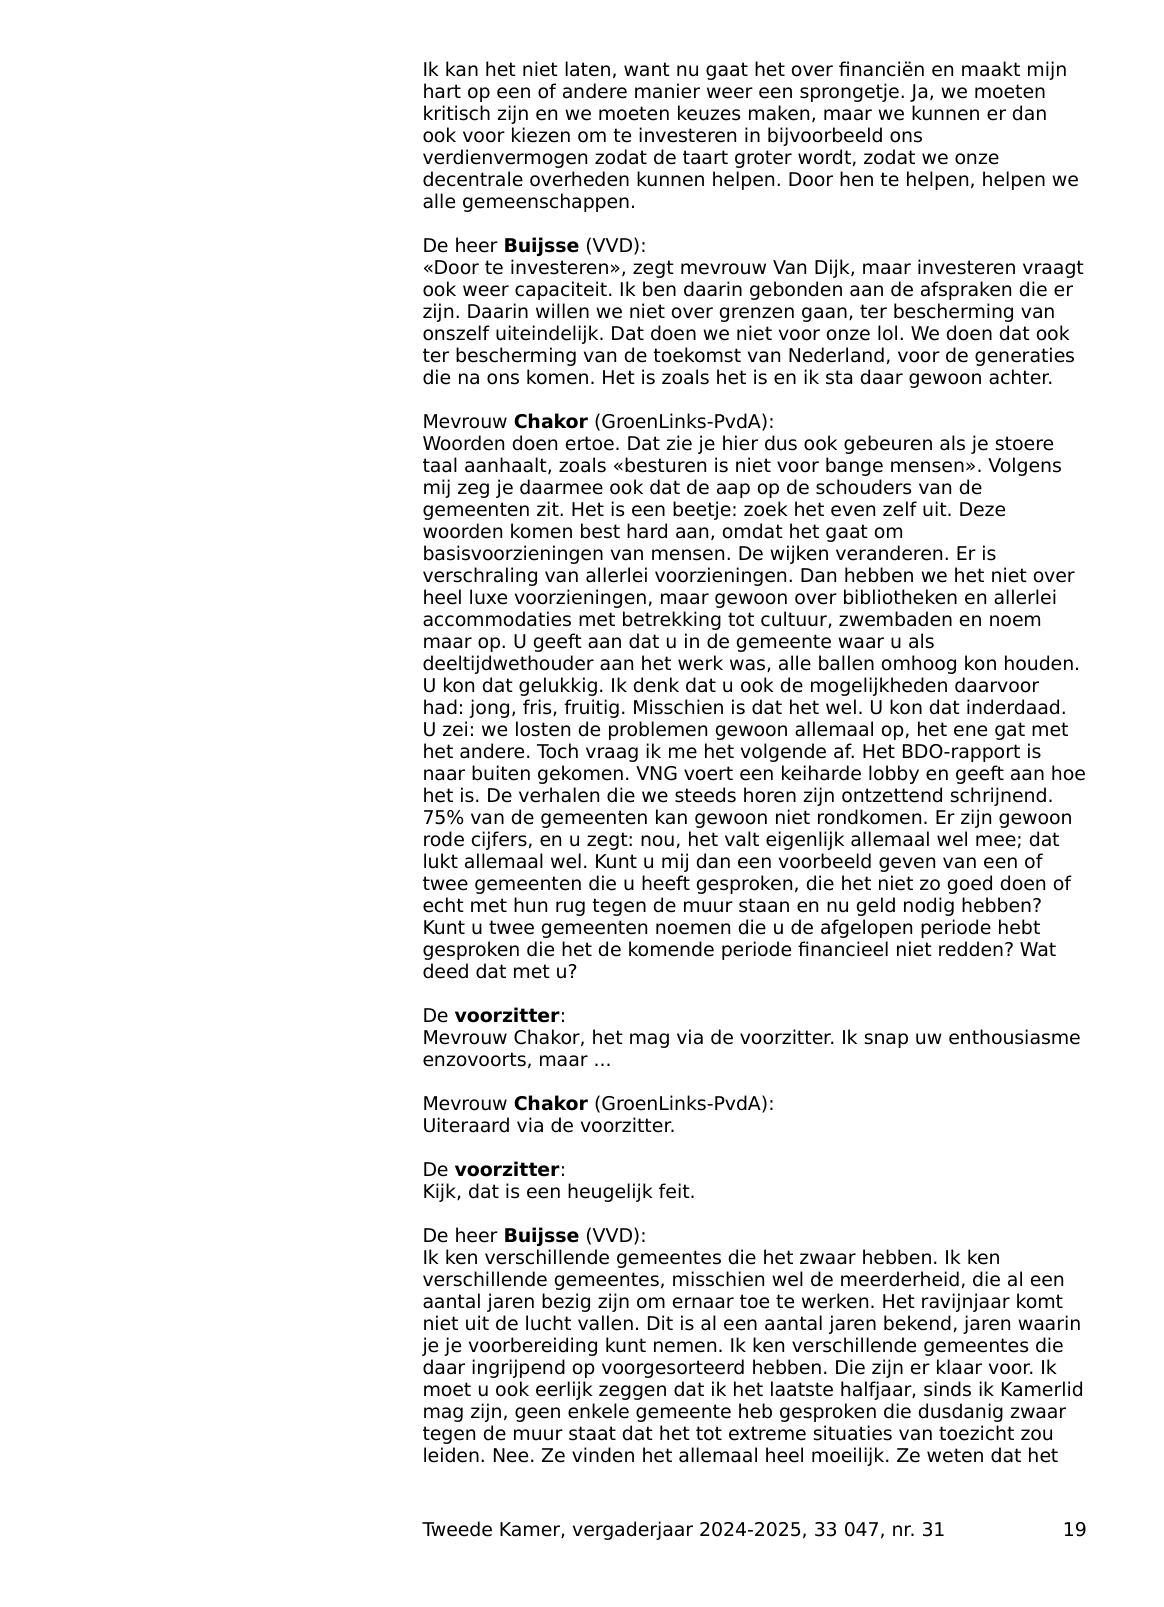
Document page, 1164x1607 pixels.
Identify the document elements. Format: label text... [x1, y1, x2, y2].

text Mevrouw Chakor (GroenLinks-PvdA): [422, 1093, 1087, 1115]
text De heer Buijsse (VVD): [422, 1225, 1087, 1247]
text Mevrouw Chakor, het mag via de voorzitter. Ik snap uw enthousiasme enzovoorts, maar ... [422, 1027, 1087, 1071]
text De heer Buijsse (VVD): [422, 235, 1087, 257]
text Ik kan het niet laten, want nu gaat het over financiën en maakt mijn hart op een of andere manier weer een sprongetje. Ja, we moeten kritisch zijn en we moeten keuzes maken, maar we kunnen er dan ook voor kiezen om te investeren in bijvoorbeeld ons verdienvermogen zodat de taart groter wordt, zodat we onze decentrale overheden kunnen helpen. Door hen te helpen, helpen we alle gemeenschappen. [422, 59, 1087, 213]
text De voorzitter: [422, 1159, 1087, 1181]
text Ik ken verschillende gemeentes die het zwaar hebben. Ik ken verschillende gemeentes, misschien wel de meerderheid, die al een aantal jaren bezig zijn om ernaar toe te werken. Het ravijnjaar komt niet uit de lucht vallen. Dit is al een aantal jaren bekend, jaren waarin je je voorbereiding kunt nemen. Ik ken verschillende gemeentes die daar ingrijpend op voorgesorteerd hebben. Die zijn er klaar voor. Ik moet u ook eerlijk zeggen dat ik het laatste halfjaar, sinds ik Kamerlid mag zijn, geen enkele gemeente heb gesproken die dusdanig zwaar tegen de muur staat dat het tot extreme situaties van toezicht zou leiden. Nee. Ze vinden het allemaal heel moeilijk. Ze weten dat het [422, 1247, 1087, 1467]
text Kijk, dat is een heugelijk feit. [422, 1181, 1087, 1203]
text Uiteraard via de voorzitter. [422, 1115, 1087, 1137]
text De voorzitter: [422, 1005, 1087, 1027]
text Mevrouw Chakor (GroenLinks-PvdA): [422, 411, 1087, 433]
text «Door te investeren», zegt mevrouw Van Dijk, maar investeren vraagt ook weer capaciteit. Ik ben daarin gebonden aan de afspraken die er zijn. Daarin willen we niet over grenzen gaan, ter bescherming van onszelf uiteindelijk. Dat doen we niet voor onze lol. We doen dat ook ter bescherming van de toekomst van Nederland, voor de generaties die na ons komen. Het is zoals het is en ik sta daar gewoon achter. [422, 257, 1087, 389]
text Woorden doen ertoe. Dat zie je hier dus ook gebeuren als je stoere taal aanhaalt, zoals «besturen is niet voor bange mensen». Volgens mij zeg je daarmee ook dat de aap op de schouders van de gemeenten zit. Het is een beetje: zoek het even zelf uit. Deze woorden komen best hard aan, omdat het gaat om basisvoorzieningen van mensen. De wijken veranderen. Er is verschraling van allerlei voorzieningen. Dan hebben we het niet over heel luxe voorzieningen, maar gewoon over bibliotheken en allerlei accommodaties met betrekking tot cultuur, zwembaden en noem maar op. U geeft aan dat u in de gemeente waar u als deeltijdwethouder aan het werk was, alle ballen omhoog kon houden. U kon dat gelukkig. Ik denk dat u ook de mogelijkheden daarvoor had: jong, fris, fruitig. Misschien is dat het wel. U kon dat inderdaad. U zei: we losten de problemen gewoon allemaal op, het ene gat met het andere. Toch vraag ik me het volgende af. Het BDO-rapport is naar buiten gekomen. VNG voert een keiharde lobby en geeft aan hoe het is. De verhalen die we steeds horen zijn ontzettend schrijnend. 75% van de gemeenten kan gewoon niet rondkomen. Er zijn gewoon rode cijfers, en u zegt: nou, het valt eigenlijk allemaal wel mee; dat lukt allemaal wel. Kunt u mij dan een voorbeeld geven van een of twee gemeenten die u heeft gesproken, die het niet zo goed doen of echt met hun rug tegen de muur staan en nu geld nodig hebben? Kunt u twee gemeenten noemen die u de afgelopen periode hebt gesproken die het de komende periode financieel niet redden? Wat deed dat met u? [422, 433, 1087, 983]
